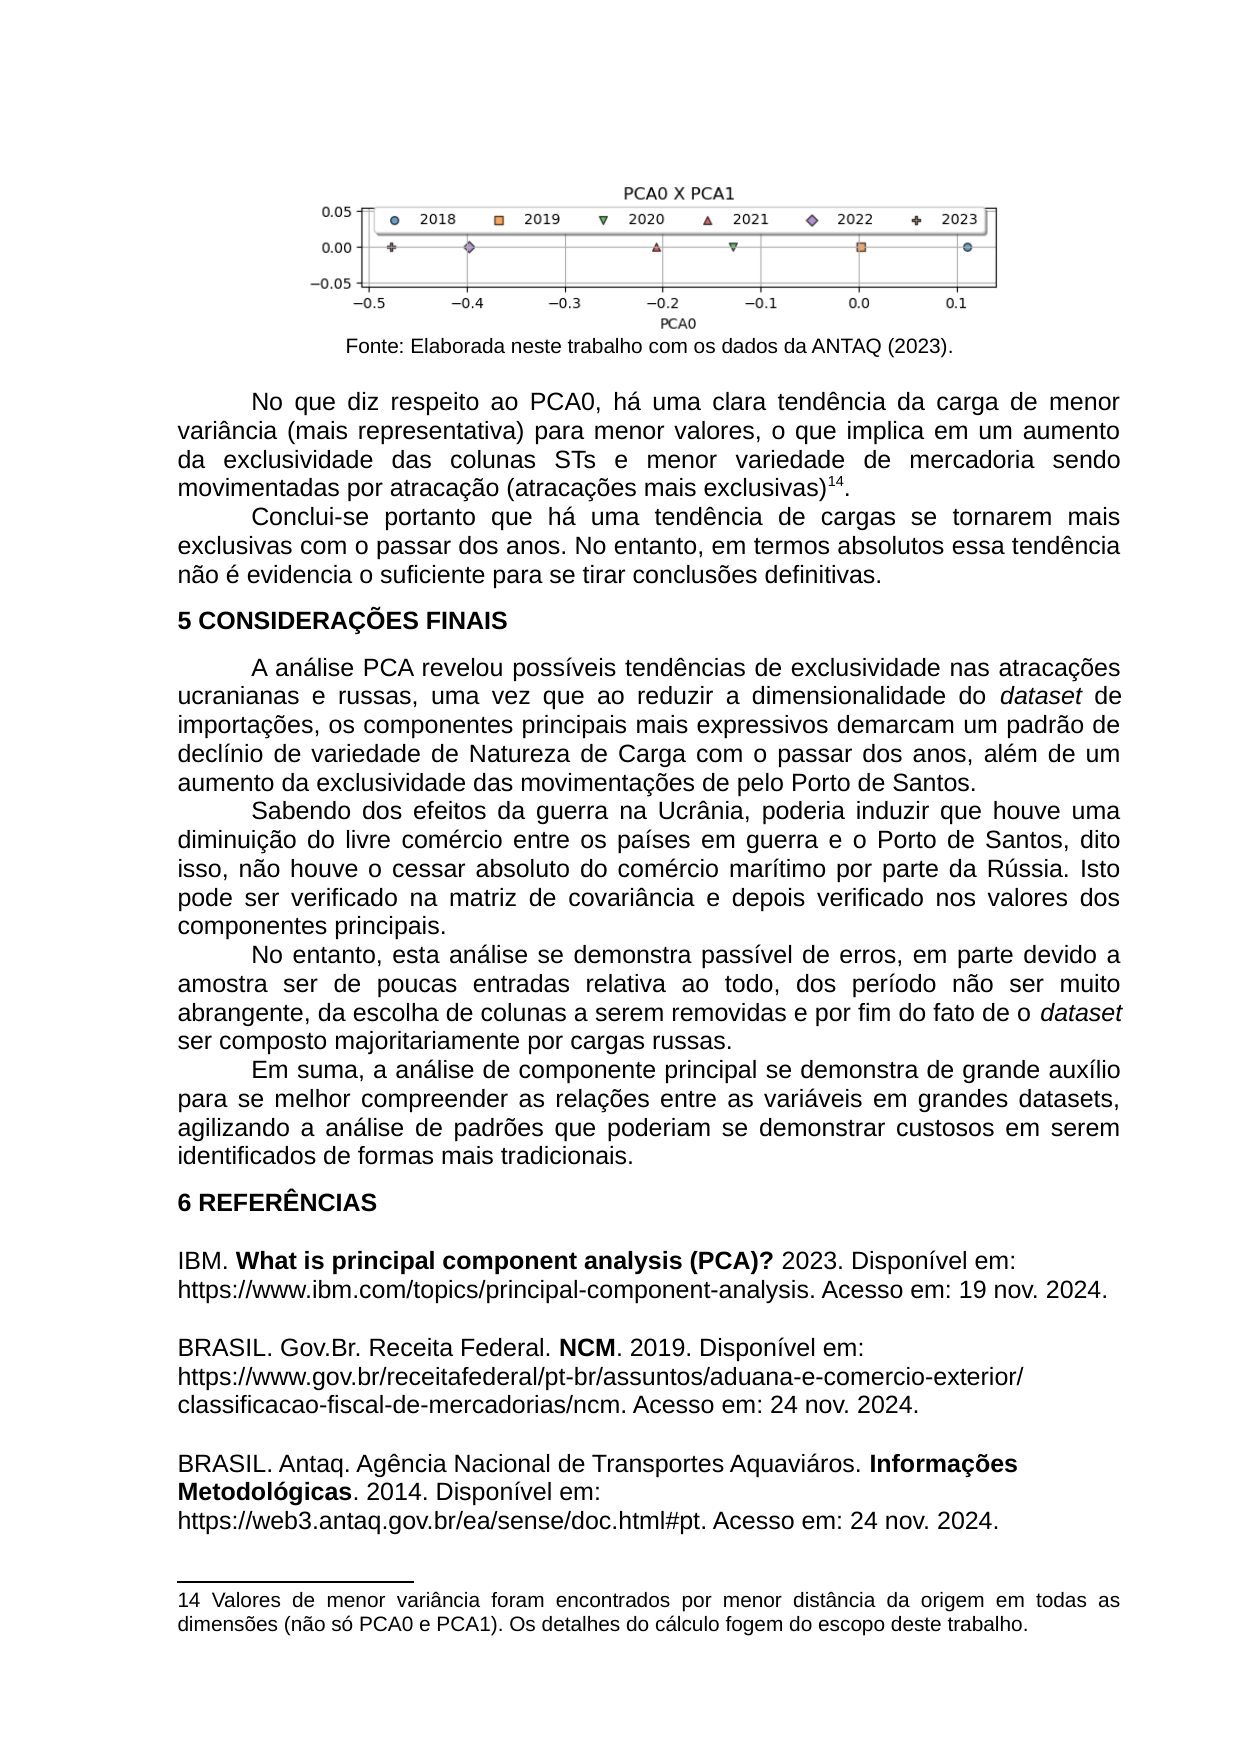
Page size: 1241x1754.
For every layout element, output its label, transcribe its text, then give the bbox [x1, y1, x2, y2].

text No que diz respeito ao PCA0, há uma clara tendência da carga de menor variância (mais representativa) para menor valores, o que implica em um aumento da exclusividade das colunas STs e menor variedade de mercadoria sendo movimentadas por atracação (atracações mais exclusivas). [177, 387, 1122, 502]
text Em suma, a análise de componente principal se demonstra de grande auxílio para se melhor compreender as relações entre as variáveis em grandes datasets, agilizando a análise de padrões que poderiam se demonstrar custosos em serem identificados de formas mais tradicionais. [177, 1055, 1122, 1170]
text Sabendo dos efeitos da guerra na Ucrânia, poderia induzir que houve uma diminuição do livre comércio entre os países em guerra e o Porto de Santos, dito isso, não houve o cessar absoluto do comércio marítimo por parte da Rússia. Isto pode ser verificado na matriz de covariância e depois verificado nos valores dos componentes principais. [177, 796, 1122, 940]
text Valores de menor variância foram encontrados por menor distância da origem em todas as dimensões (não só PCA0 e PCA1). Os detalhes do cálculo fogem do escopo deste trabalho. [177, 1588, 1122, 1636]
text No entanto, esta análise se demonstra passível de erros, em parte devido a amostra ser de poucas entradas relativa ao todo, dos período não ser muito abrangente, da escolha de colunas a serem removidas e por fim do fato de o dataset ser composto majoritariamente por cargas russas. [177, 940, 1122, 1055]
subtitle REFERÊNCIAS [177, 1188, 1122, 1216]
text Fonte: Elaborada neste trabalho com os dados da ANTAQ (2023). [177, 177, 1122, 358]
text Conclui-se portanto que há uma tendência de cargas se tornarem mais exclusivas com o passar dos anos. No entanto, em termos absolutos essa tendência não é evidencia o suficiente para se tirar conclusões definitivas. [177, 502, 1122, 588]
text BRASIL. Antaq. Agência Nacional de Transportes Aquaviáros. Informações Metodológicas. 2014. Disponível em: https://web3.antaq.gov.br/ea/sense/doc.html#pt. Acesso em: 24 nov. 2024. [177, 1449, 1122, 1535]
text A análise PCA revelou possíveis tendências de exclusividade nas atracações ucranianas e russas, uma vez que ao reduzir a dimensionalidade do dataset de importações, os componentes principais mais expressivos demarcam um padrão de declínio de variedade de Natureza de Carga com o passar dos anos, além de um aumento da exclusividade das movimentações de pelo Porto de Santos. [177, 652, 1122, 796]
text BRASIL. Gov.Br. Receita Federal. NCM. 2019. Disponível em: https://www.gov.br/receitafederal/pt-br/assuntos/aduana-e-comercio-exterior/classificacao-fiscal-de-mercadorias/ncm. Acesso em: 24 nov. 2024. [177, 1333, 1122, 1419]
subtitle CONSIDERAÇÕES FINAIS [177, 606, 1122, 635]
text IBM. What is principal component analysis (PCA)? 2023. Disponível em: https://www.ibm.com/topics/principal-component-analysis. Acesso em: 19 nov. 2024. [177, 1246, 1122, 1303]
